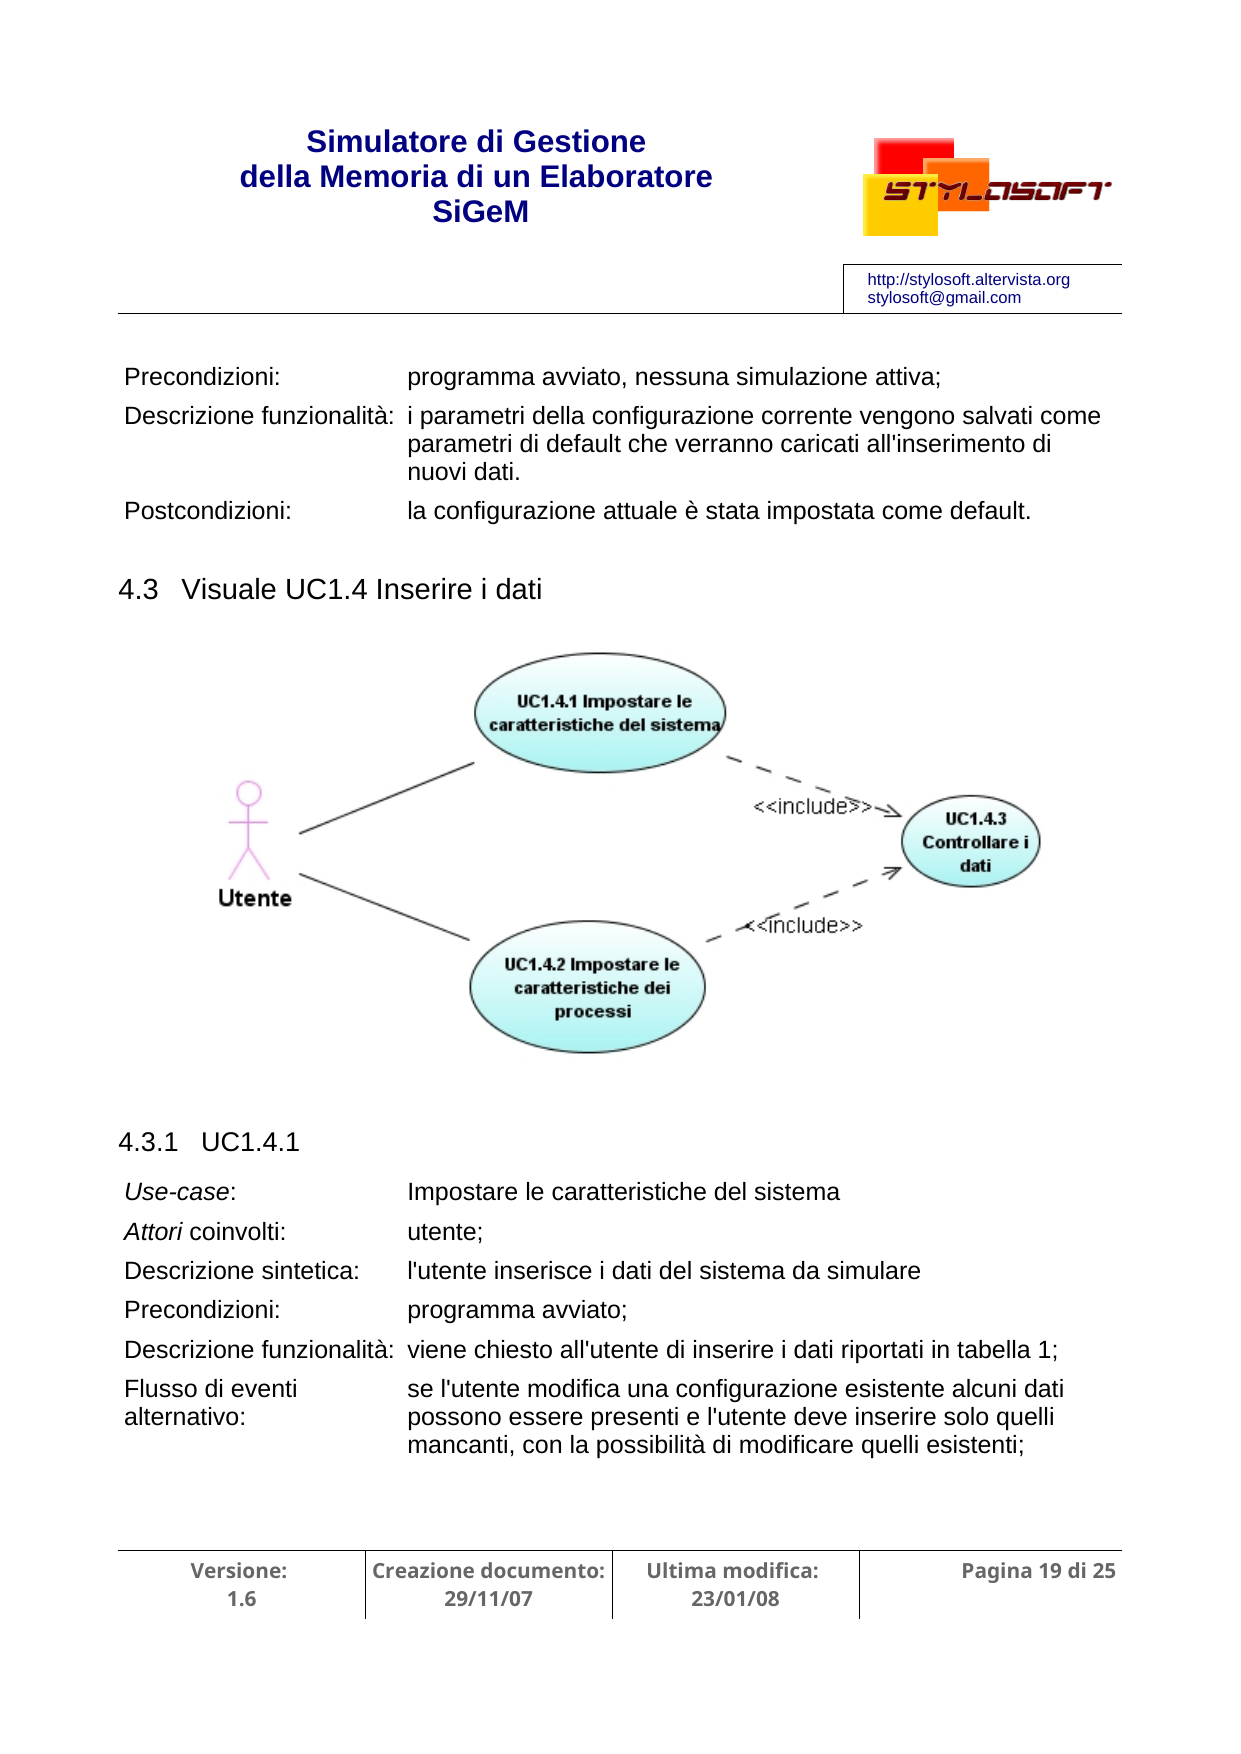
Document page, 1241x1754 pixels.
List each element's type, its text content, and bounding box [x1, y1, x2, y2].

table_cell se l'utente modifica una configurazione esistente alcuni dati possono essere presenti e l'utente deve inserire solo quelli mancanti, con la possibilità di modificare quelli esistenti; [401, 1369, 1122, 1464]
table_cell la configurazione attuale è stata impostata come default. [401, 491, 1122, 531]
subtitle Visuale UC1.4 Inserire i dati [118, 573, 1122, 606]
table_cell Descrizione funzionalità: [118, 396, 401, 491]
table_cell i parametri della configurazione corrente vengono salvati come parametri di default che verranno caricati all'inserimento di nuovi dati. [401, 396, 1122, 491]
table_cell Attori coinvolti: [118, 1212, 401, 1251]
table_cell utente; [401, 1212, 1122, 1251]
table_cell Flusso di eventi alternativo: [118, 1369, 401, 1464]
table_header Impostare le caratteristiche del sistema [401, 1173, 1122, 1212]
picture [168, 620, 1072, 1085]
table_cell Precondizioni: [118, 357, 401, 396]
subtitle UC1.4.1 [118, 1127, 1122, 1158]
picture [848, 123, 1117, 247]
table_cell l'utente inserisce i dati del sistema da simulare [401, 1251, 1122, 1291]
table_cell programma avviato, nessuna simulazione attiva; [401, 357, 1122, 396]
table_header Use-case: [118, 1173, 401, 1212]
table_cell programma avviato; [401, 1291, 1122, 1330]
table_cell Postcondizioni: [118, 491, 401, 531]
table_cell Precondizioni: [118, 1291, 401, 1330]
table_cell Descrizione funzionalità: [118, 1330, 401, 1369]
table_cell Descrizione sintetica: [118, 1251, 401, 1291]
table_cell viene chiesto all'utente di inserire i dati riportati in tabella 1; [401, 1330, 1122, 1369]
